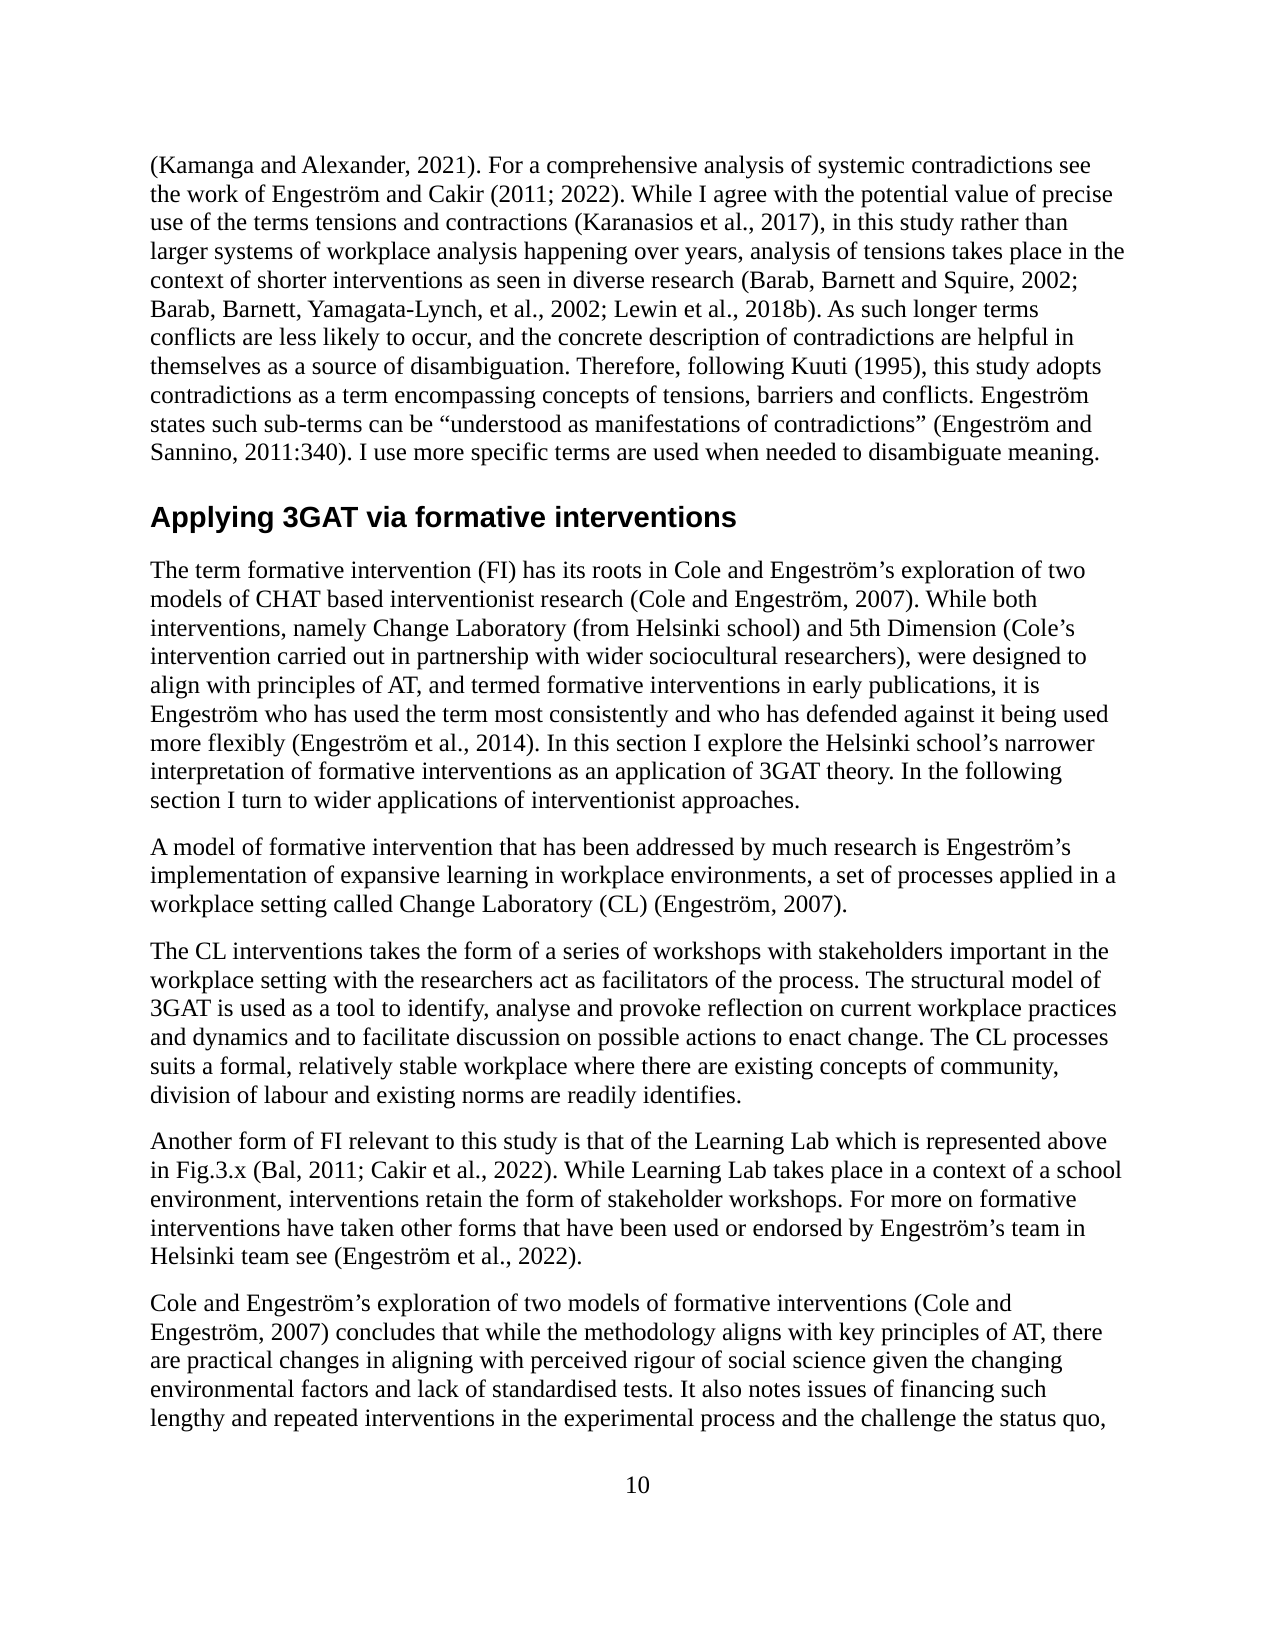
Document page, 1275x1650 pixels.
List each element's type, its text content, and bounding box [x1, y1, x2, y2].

text Cole and Engeström’s exploration of two models of formative interventions (Cole and Engeström, 2007) concludes that while the methodology aligns with key principles of AT, there are practical changes in aligning with perceived rigour of social science given the changing environmental factors and lack of standardised tests. It also notes issues of financing such lengthy and repeated interventions in the experimental process and the challenge the status quo, [150, 1288, 1125, 1432]
text The CL interventions takes the form of a series of workshops with stakeholders important in the workplace setting with the researchers act as facilitators of the process. The structural model of 3GAT is used as a tool to identify, analyse and provoke reflection on current workplace practices and dynamics and to facilitate discussion on possible actions to enact change. The CL processes suits a formal, relatively stable workplace where there are existing concepts of community, division of labour and existing norms are readily identifies. [150, 936, 1125, 1108]
subtitle Applying 3GAT via formative interventions [150, 500, 1125, 534]
text (Kamanga and Alexander, 2021). For a comprehensive analysis of systemic contradictions see the work of Engeström and Cakir (2011; 2022). While I agree with the potential value of precise use of the terms tensions and contractions (Karanasios et al., 2017), in this study rather than larger systems of workplace analysis happening over years, analysis of tensions takes place in the context of shorter interventions as seen in diverse research (Barab, Barnett and Squire, 2002; Barab, Barnett, Yamagata-Lynch, et al., 2002; Lewin et al., 2018b). As such longer terms conflicts are less likely to occur, and the concrete description of contradictions are helpful in themselves as a source of disambiguation. Therefore, following Kuuti (1995), this study adopts contradictions as a term encompassing concepts of tensions, barriers and conflicts. Engeström states such sub-terms can be “understood as manifestations of contradictions” (Engeström and Sannino, 2011:340). I use more specific terms are used when needed to disambiguate meaning. [150, 150, 1125, 466]
text A model of formative intervention that has been addressed by much research is Engeström’s implementation of expansive learning in workplace environments, a set of processes applied in a workplace setting called Change Laboratory (CL) (Engeström, 2007). [150, 832, 1125, 918]
text The term formative intervention (FI) has its roots in Cole and Engeström’s exploration of two models of CHAT based interventionist research (Cole and Engeström, 2007). While both interventions, namely Change Laboratory (from Helsinki school) and 5th Dimension (Cole’s intervention carried out in partnership with wider sociocultural researchers), were designed to align with principles of AT, and termed formative interventions in early publications, it is Engeström who has used the term most consistently and who has defended against it being used more flexibly (Engeström et al., 2014). In this section I explore the Helsinki school’s narrower interpretation of formative interventions as an application of 3GAT theory. In the following section I turn to wider applications of interventionist approaches. [150, 555, 1125, 814]
text Another form of FI relevant to this study is that of the Learning Lab which is represented above in Fig.3.x (Bal, 2011; Cakir et al., 2022). While Learning Lab takes place in a context of a school environment, interventions retain the form of stakeholder workshops. For more on formative interventions have taken other forms that have been used or endorsed by Engeström’s team in Helsinki team see (Engeström et al., 2022). [150, 1126, 1125, 1270]
